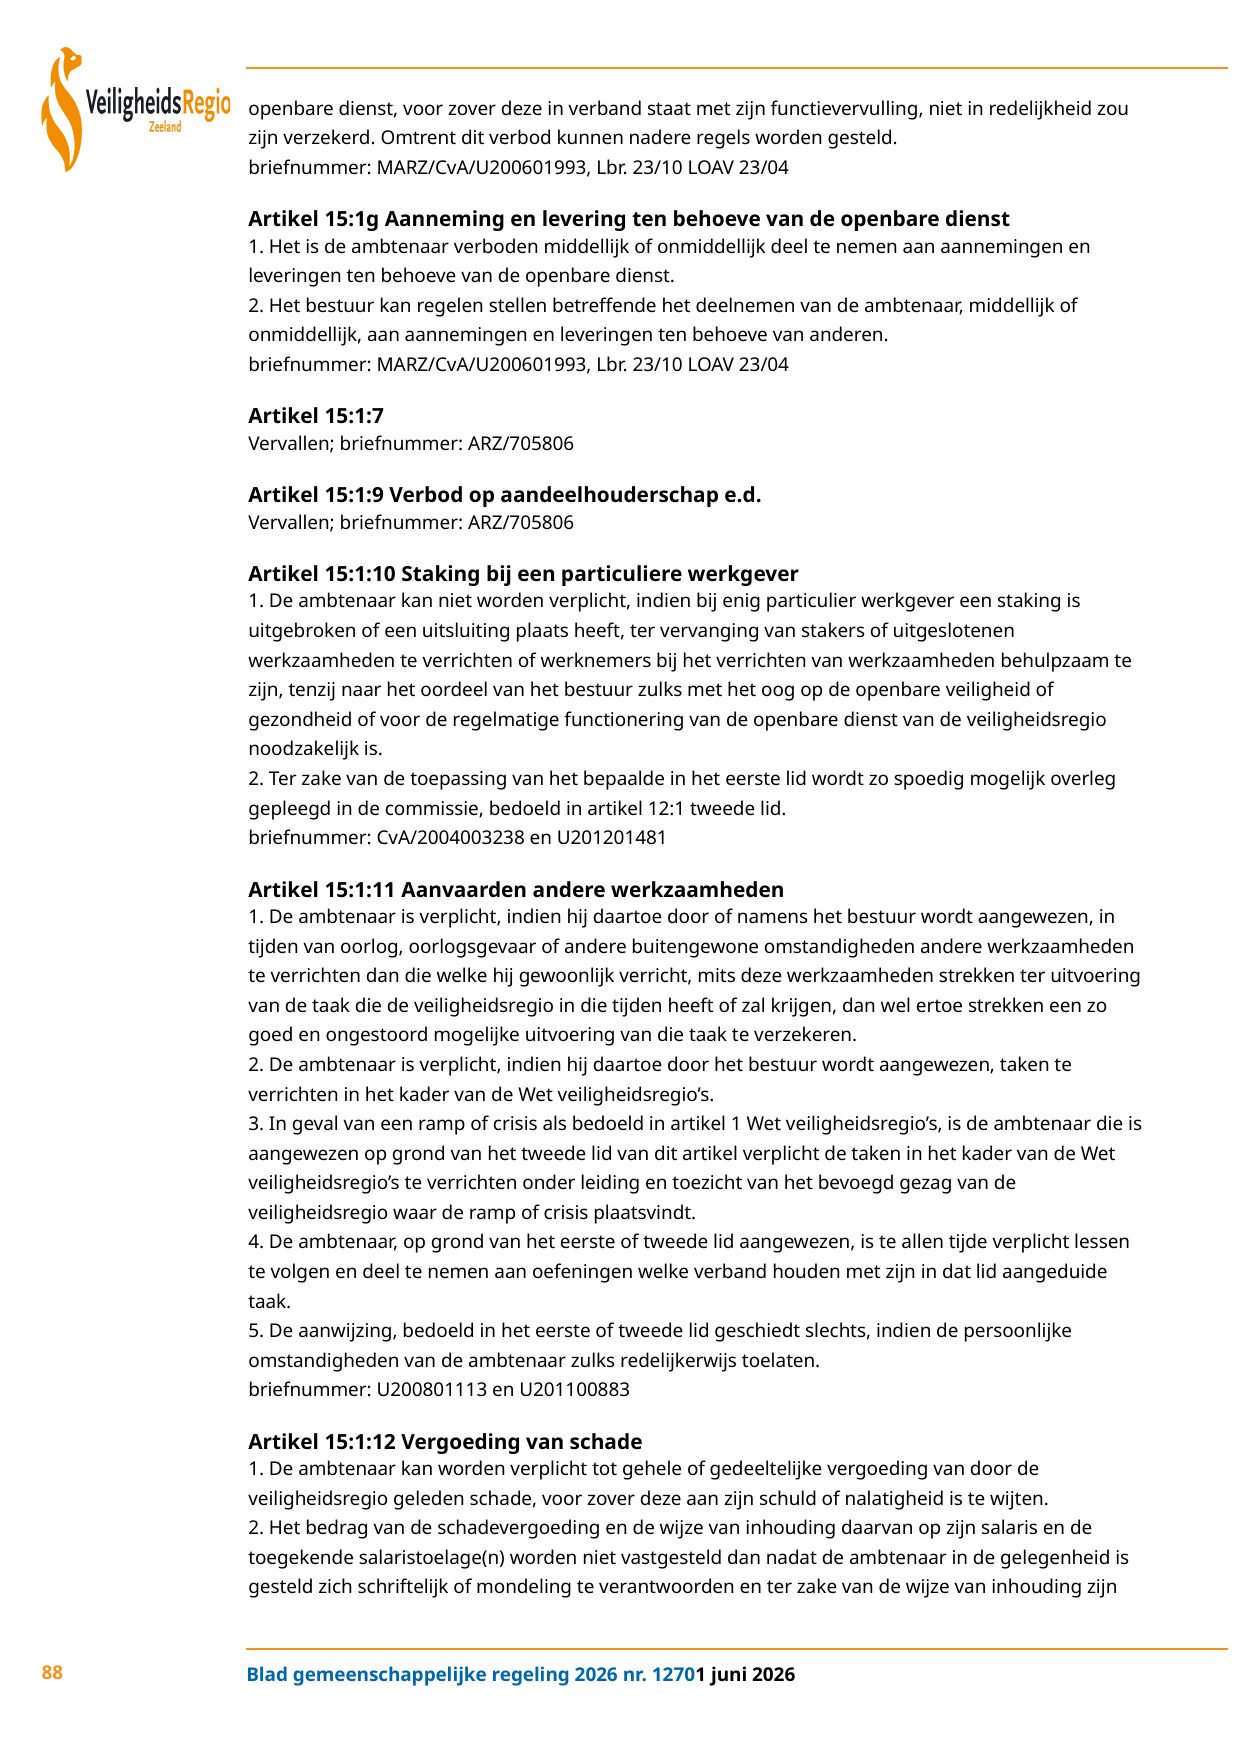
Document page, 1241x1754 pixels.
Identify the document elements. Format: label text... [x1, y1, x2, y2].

text 3. In geval van een ramp of crisis als bedoeld in artikel 1 Wet veiligheidsregio’s, is de ambtenaar die is aangewezen op grond van het tweede lid van dit artikel verplicht de taken in het kader van de Wet veiligheidsregio’s te verrichten onder leiding en toezicht van het bevoegd gezag van de veiligheidsregio waar de ramp of crisis plaatsvindt. [248, 1110, 1152, 1225]
picture [41, 47, 231, 172]
text Artikel 15:1g Aanneming en levering ten behoeve van de openbare dienst [248, 204, 1152, 233]
text 1. De ambtenaar is verplicht, indien hij daartoe door of namens het bestuur wordt aangewezen, in tijden van oorlog, oorlogsgevaar of andere buitengewone omstandigheden andere werkzaamheden te verrichten dan die welke hij gewoonlijk verricht, mits deze werkzaamheden strekken ter uitvoering van de taak die de veiligheidsregio in die tijden heeft of zal krijgen, dan wel ertoe strekken een zo goed en ongestoord mogelijke uitvoering van die taak te verzekeren. [248, 903, 1152, 1047]
text 4. De ambtenaar, op grond van het eerste of tweede lid aangewezen, is te allen tijde verplicht lessen te volgen en deel te nemen aan oefeningen welke verband houden met zijn in dat lid aangeduide taak. [248, 1229, 1152, 1313]
text 1. De ambtenaar kan niet worden verplicht, indien bij enig particulier werkgever een staking is uitgebroken of een uitsluiting plaats heeft, ter vervanging van stakers of uitgeslotenen werkzaamheden te verrichten of werknemers bij het verrichten van werkzaamheden behulpzaam te zijn, tenzij naar het oordeel van het bestuur zulks met het oog op de openbare veiligheid of gezondheid of voor de regelmatige functionering van de openbare dienst van de veiligheidsregio noodzakelijk is. [248, 588, 1152, 761]
text Artikel 15:1:12 Vergoeding van schade [248, 1427, 1152, 1455]
text 2. De ambtenaar is verplicht, indien hij daartoe door het bestuur wordt aangewezen, taken te verrichten in het kader van de Wet veiligheidsregio’s. [248, 1051, 1152, 1106]
text briefnummer: MARZ/CvA/U200601993, Lbr. 23/10 LOAV 23/04 [248, 154, 1152, 180]
text 1. Het is de ambtenaar verboden middellijk of onmiddellijk deel te nemen aan aannemingen en leveringen ten behoeve van de openbare dienst. [248, 233, 1152, 288]
text Artikel 15:1:10 Staking bij een particuliere werkgever [248, 559, 1152, 588]
text 2. Het bestuur kan regelen stellen betreffende het deelnemen van de ambtenaar, middellijk of onmiddellijk, aan aannemingen en leveringen ten behoeve van anderen. [248, 292, 1152, 347]
text openbare dienst, voor zover deze in verband staat met zijn functievervulling, niet in redelijkheid zou zijn verzekerd. Omtrent dit verbod kunnen nadere regels worden gesteld. [248, 95, 1152, 150]
text 1. De ambtenaar kan worden verplicht tot gehele of gedeeltelijke vergoeding van door de veiligheidsregio geleden schade, voor zover deze aan zijn schuld of nalatigheid is te wijten. [248, 1455, 1152, 1511]
text Artikel 15:1:11 Aanvaarden andere werkzaamheden [248, 875, 1152, 903]
text 2. Het bedrag van de schadevergoeding en de wijze van inhouding daarvan op zijn salaris en de toegekende salaristoelage(n) worden niet vastgesteld dan nadat de ambtenaar in de gelegenheid is gesteld zich schriftelijk of mondeling te verantwoorden en ter zake van de wijze van inhouding zijn [248, 1514, 1152, 1599]
text Vervallen; briefnummer: ARZ/705806 [248, 430, 1152, 456]
text briefnummer: CvA/2004003238 en U201201481 [248, 824, 1152, 850]
text Artikel 15:1:9 Verbod op aandeelhouderschap e.d. [248, 480, 1152, 509]
text 2. Ter zake van de toepassing van het bepaalde in het eerste lid wordt zo spoedig mogelijk overleg gepleegd in de commissie, bedoeld in artikel 12:1 tweede lid. [248, 765, 1152, 821]
text Vervallen; briefnummer: ARZ/705806 [248, 509, 1152, 534]
text briefnummer: U200801113 en U201100883 [248, 1377, 1152, 1402]
text briefnummer: MARZ/CvA/U200601993, Lbr. 23/10 LOAV 23/04 [248, 351, 1152, 377]
text Artikel 15:1:7 [248, 402, 1152, 430]
text 5. De aanwijzing, bedoeld in het eerste of tweede lid geschiedt slechts, indien de persoonlijke omstandigheden van de ambtenaar zulks redelijkerwijs toelaten. [248, 1317, 1152, 1373]
